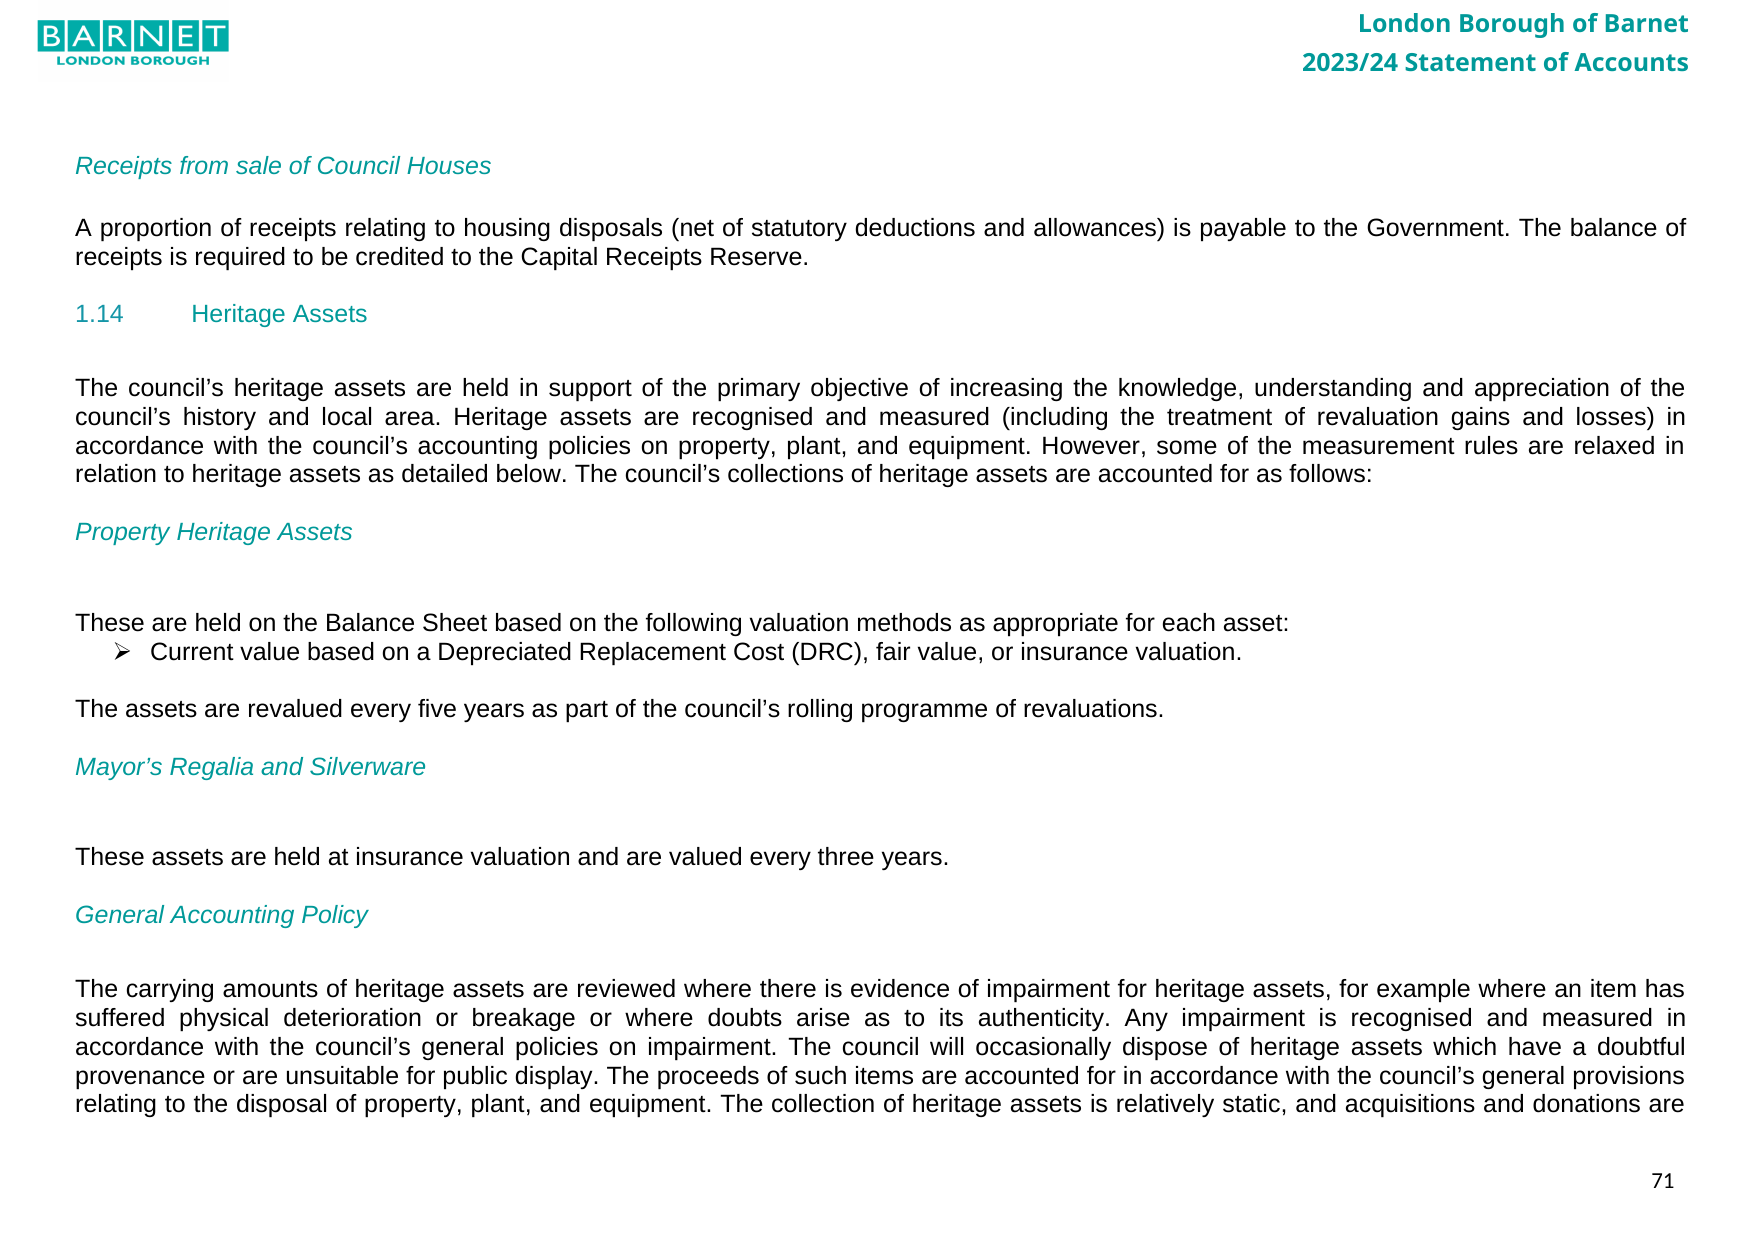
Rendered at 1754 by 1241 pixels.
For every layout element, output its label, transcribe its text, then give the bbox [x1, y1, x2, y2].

subtitle Heritage Assets [75, 299, 1689, 328]
text A proportion of receipts relating to housing disposals (net of statutory deductions and allowances) is payable to the Government. The balance of receipts is required to be credited to the Capital Receipts Reserve. [75, 213, 1689, 270]
list Current value based on a Depreciated Replacement Cost (DRC), fair value, or insurance valuation. [112, 636, 1689, 665]
text These are held on the Balance Sheet based on the following valuation methods as appropriate for each asset: [75, 608, 1689, 636]
subtitle Receipts from sale of Council Houses [75, 151, 1689, 180]
subtitle Mayor’s Regalia and Silverware [75, 752, 1689, 780]
text The council’s heritage assets are held in support of the primary objective of increasing the knowledge, understanding and appreciation of the council’s history and local area. Heritage assets are recognised and measured (including the treatment of revaluation gains and losses) in accordance with the council’s accounting policies on property, plant, and equipment. However, some of the measurement rules are relaxed in relation to heritage assets as detailed below. The council’s collections of heritage assets are accounted for as follows: [75, 373, 1689, 488]
subtitle General Accounting Policy [75, 900, 1689, 929]
subtitle Property Heritage Assets [75, 517, 1689, 546]
text The assets are revalued every five years as part of the council’s rolling programme of revaluations. [75, 694, 1689, 723]
text The carrying amounts of heritage assets are reviewed where there is evidence of impairment for heritage assets, for example where an item has suffered physical deterioration or breakage or where doubts arise as to its authenticity. Any impairment is recognised and measured in accordance with the council’s general policies on impairment. The council will occasionally dispose of heritage assets which have a doubtful provenance or are unsuitable for public display. The proceeds of such items are accounted for in accordance with the council’s general provisions relating to the disposal of property, plant, and equipment. The collection of heritage assets is relatively static, and acquisitions and donations are [75, 974, 1689, 1118]
text These assets are held at insurance valuation and are valued every three years. [75, 842, 1689, 871]
